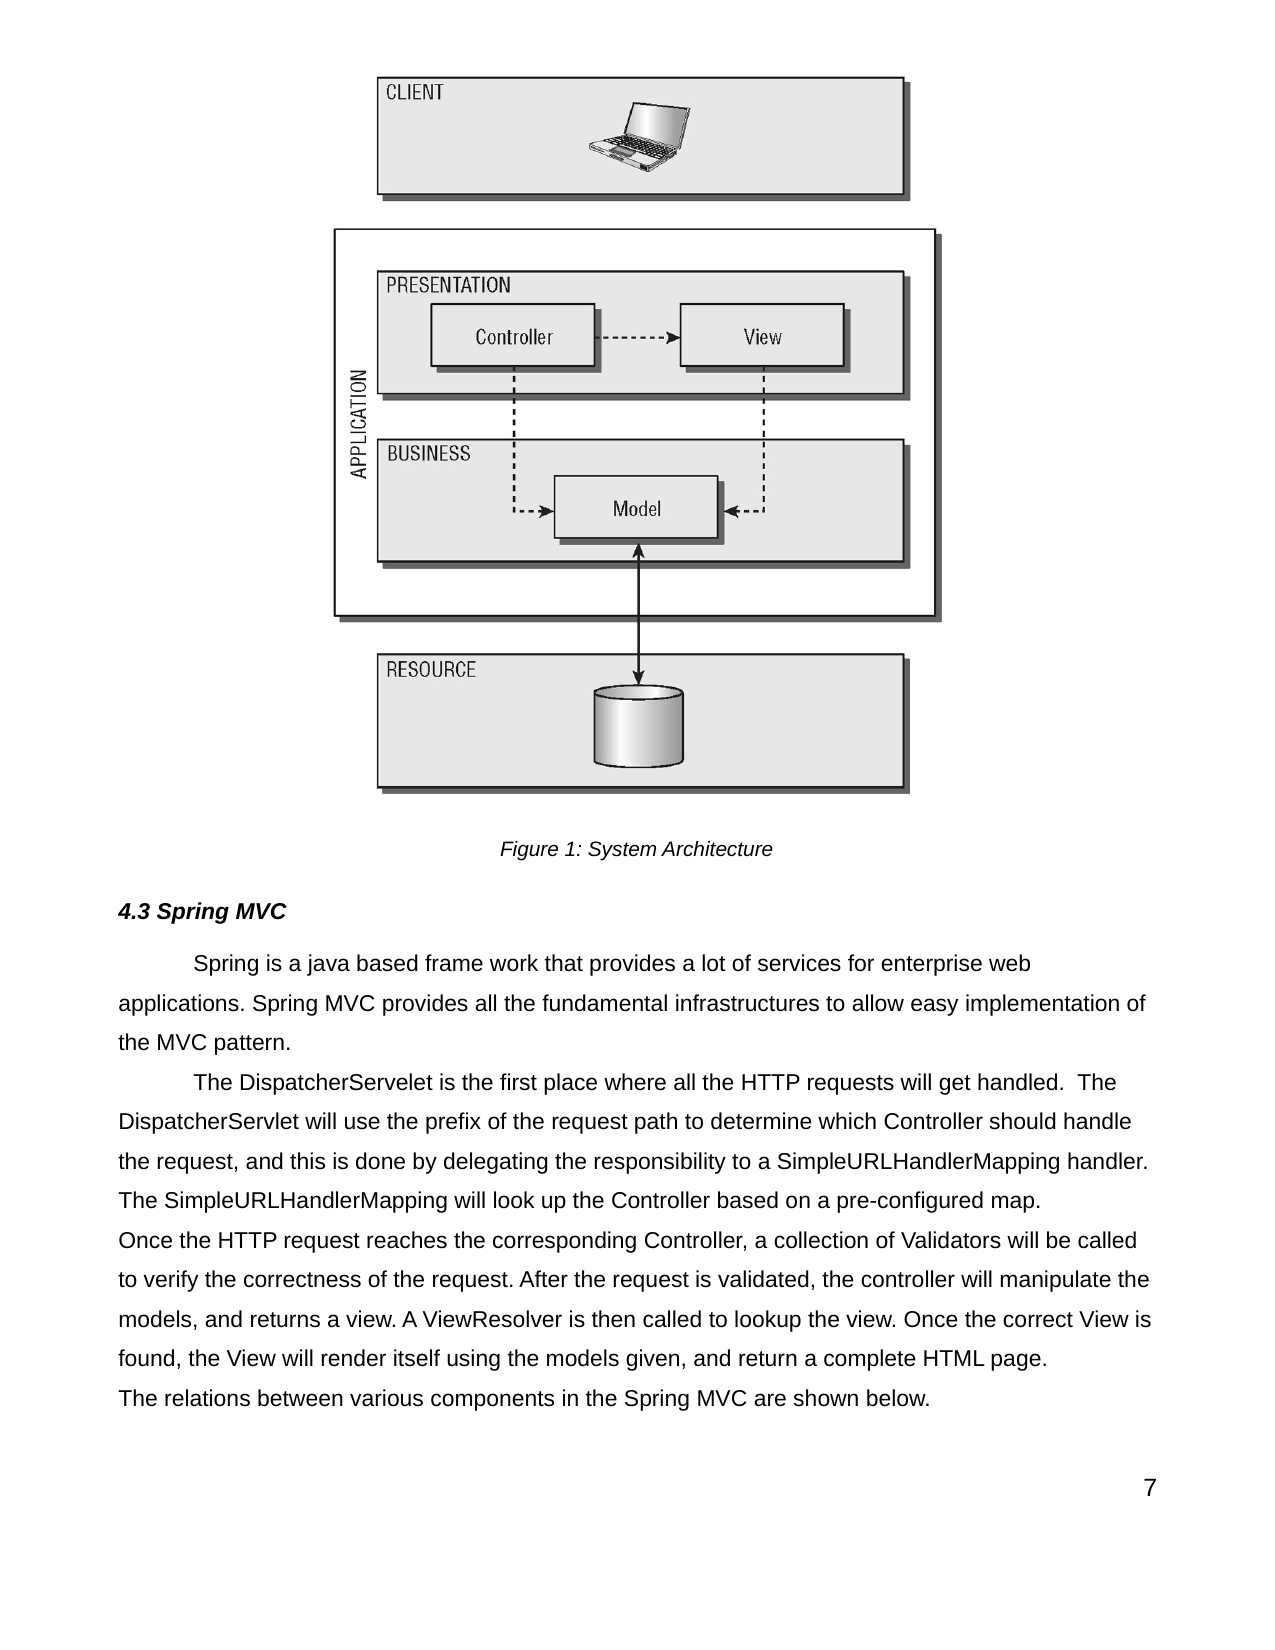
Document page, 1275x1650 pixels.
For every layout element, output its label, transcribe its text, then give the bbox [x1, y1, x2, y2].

text Once the HTTP request reaches the corresponding Controller, a collection of Validators will be called to verify the correctness of the request. After the request is validated, the controller will manipulate the models, and returns a view. A ViewResolver is then called to lookup the view. Once the correct View is found, the View will render itself using the models given, and return a complete HTML page. [118, 1227, 1157, 1371]
text Figure 1: System Architecture [118, 837, 1157, 861]
text The DispatcherServelet is the first place where all the HTTP requests will get handled. The DispatcherServlet will use the prefix of the request path to determine which Controller should handle the request, and this is done by delegating the responsibility to a SimpleURLHandlerMapping handler. The SimpleURLHandlerMapping will look up the Controller based on a pre-configured map. [118, 1069, 1157, 1213]
text The relations between various components in the Spring MVC are shown below. [118, 1384, 1157, 1411]
text Spring is a java based frame work that provides a lot of services for enterprise web applications. Spring MVC provides all the fundamental infrastructures to allow easy implementation of the MVC pattern. [118, 950, 1157, 1056]
subtitle 4.3 Spring MVC [118, 898, 1157, 924]
